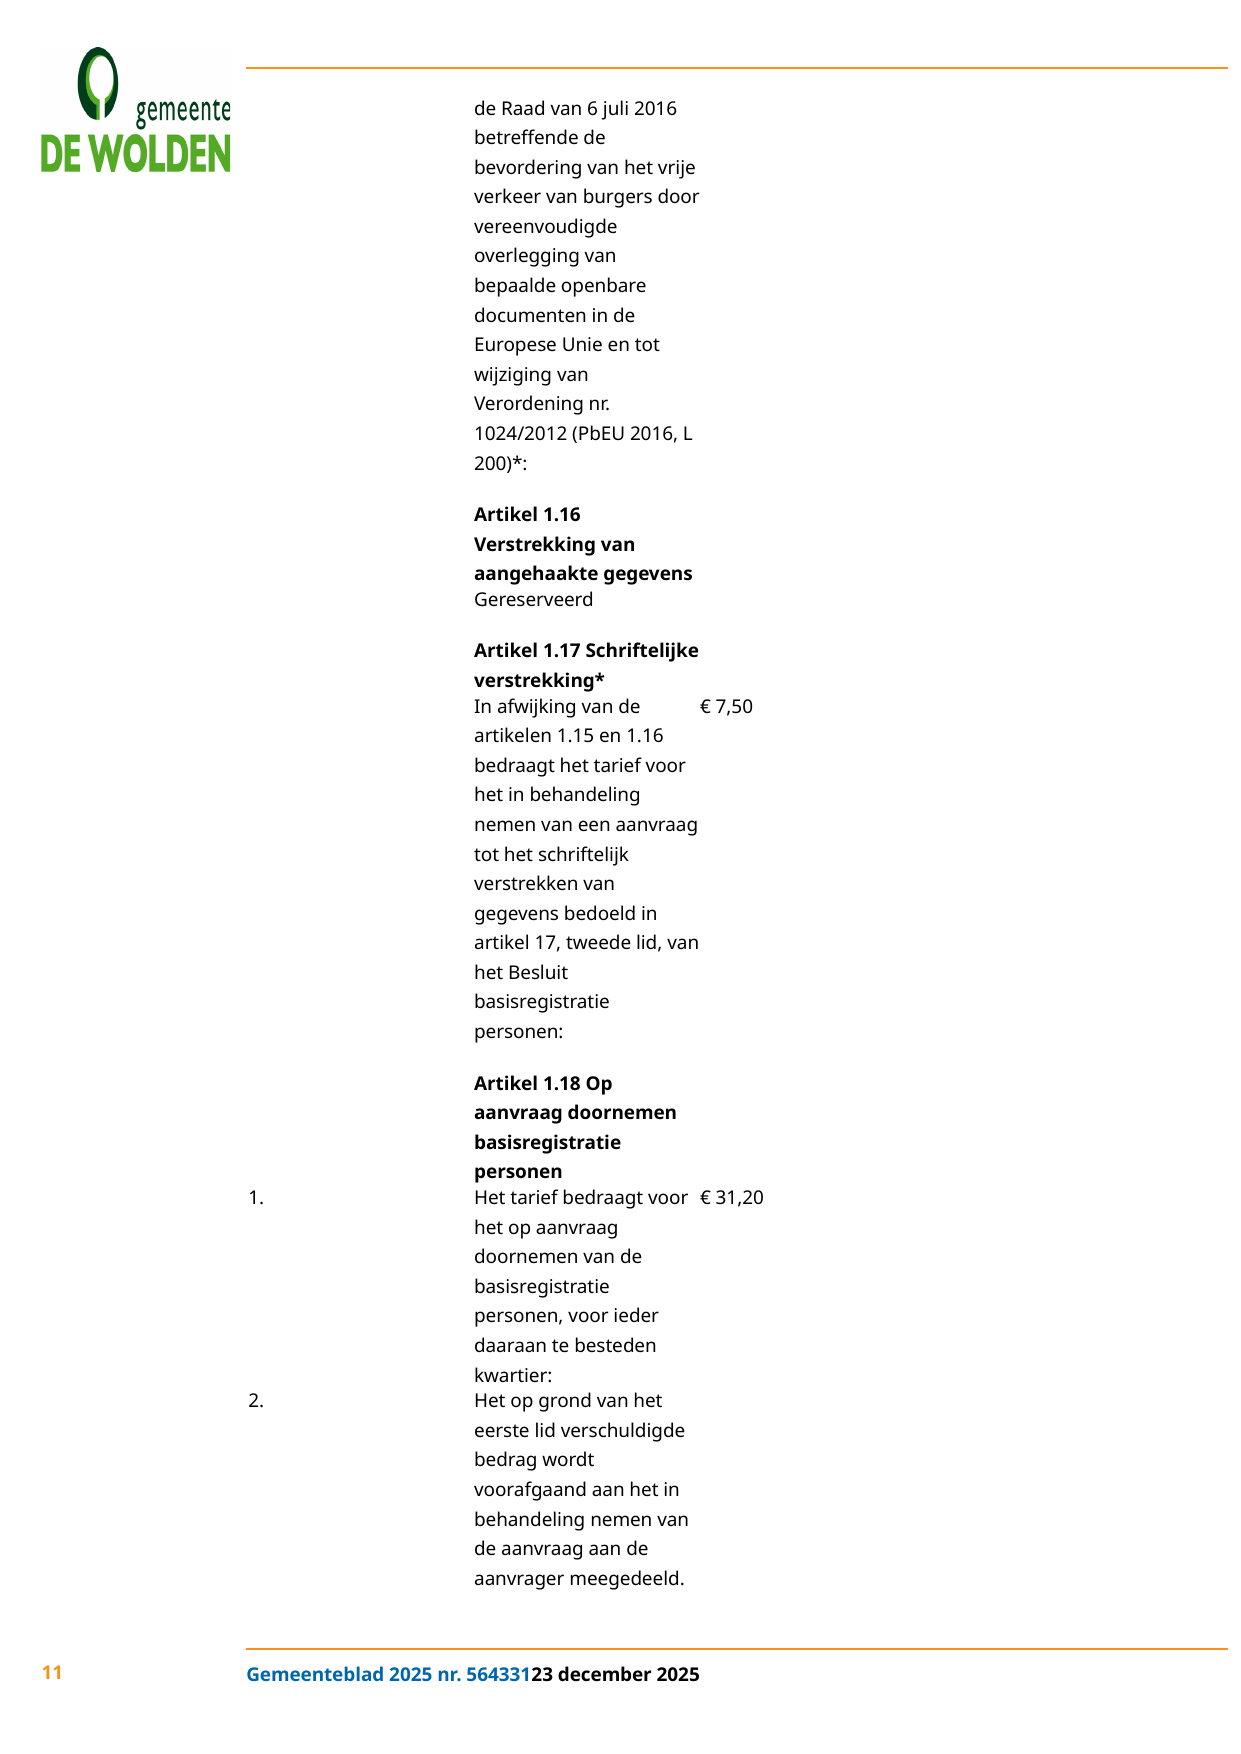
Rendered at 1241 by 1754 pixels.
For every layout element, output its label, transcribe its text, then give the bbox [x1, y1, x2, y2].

table_cell [248, 638, 474, 693]
table_cell [700, 612, 926, 638]
table_cell [700, 476, 926, 501]
table_cell [700, 586, 926, 612]
table_cell [926, 476, 1152, 501]
table_cell [926, 693, 1152, 1044]
table_cell [700, 1070, 926, 1184]
table_cell [926, 1184, 1152, 1387]
table_cell [474, 1044, 700, 1070]
table_cell [474, 476, 700, 501]
table_cell [248, 476, 474, 501]
table_cell 1. [248, 1184, 474, 1387]
table_cell € 31,20 [700, 1184, 926, 1387]
table_cell Het op grond van het eerste lid verschuldigde bedrag wordt voorafgaand aan het in behandeling nemen van de aanvraag aan de aanvrager meegedeeld. [474, 1388, 700, 1591]
table_cell [926, 95, 1152, 476]
table_cell 2. [248, 1388, 474, 1591]
table_cell Het tarief bedraagt voor het op aanvraag doornemen van de basisregistratie personen, voor ieder daaraan te besteden kwartier: [474, 1184, 700, 1387]
table_cell Artikel 1.18 Op aanvraag doornemen basisregistratie personen [474, 1070, 700, 1184]
table_cell In afwijking van de artikelen 1.15 en 1.16 bedraagt het tarief voor het in behandeling nemen van een aanvraag tot het schriftelijk verstrekken van gegevens bedoeld in artikel 17, tweede lid, van het Besluit basisregistratie personen: [474, 693, 700, 1044]
table_cell € 7,50 [700, 693, 926, 1044]
table_cell [700, 501, 926, 586]
table_cell [926, 501, 1152, 586]
table_cell de Raad van 6 juli 2016 betreffende de bevordering van het vrije verkeer van burgers door vereenvoudigde overlegging van bepaalde openbare documenten in de Europese Unie en tot wijziging van Verordening nr. 1024/2012 (PbEU 2016, L 200)*: [474, 95, 700, 476]
table_cell [926, 586, 1152, 612]
table_cell [248, 501, 474, 586]
table_cell [700, 1044, 926, 1070]
table_cell [926, 1070, 1152, 1184]
table_cell Artikel 1.17 Schriftelijke verstrekking* [474, 638, 700, 693]
table_cell [248, 586, 474, 612]
table_cell [248, 612, 474, 638]
picture [41, 47, 231, 172]
table_cell [926, 612, 1152, 638]
table_cell Gereserveerd [474, 586, 700, 612]
table_cell [248, 693, 474, 1044]
table_cell [926, 1388, 1152, 1591]
table_cell [926, 1044, 1152, 1070]
table_cell [700, 95, 926, 476]
table_cell [700, 1388, 926, 1591]
table_cell Artikel 1.16 Verstrekking van aangehaakte gegevens [474, 501, 700, 586]
table_cell [926, 638, 1152, 693]
table_cell [248, 95, 474, 476]
table_cell [474, 612, 700, 638]
table_cell [248, 1044, 474, 1070]
table_cell [248, 1070, 474, 1184]
table_cell [700, 638, 926, 693]
